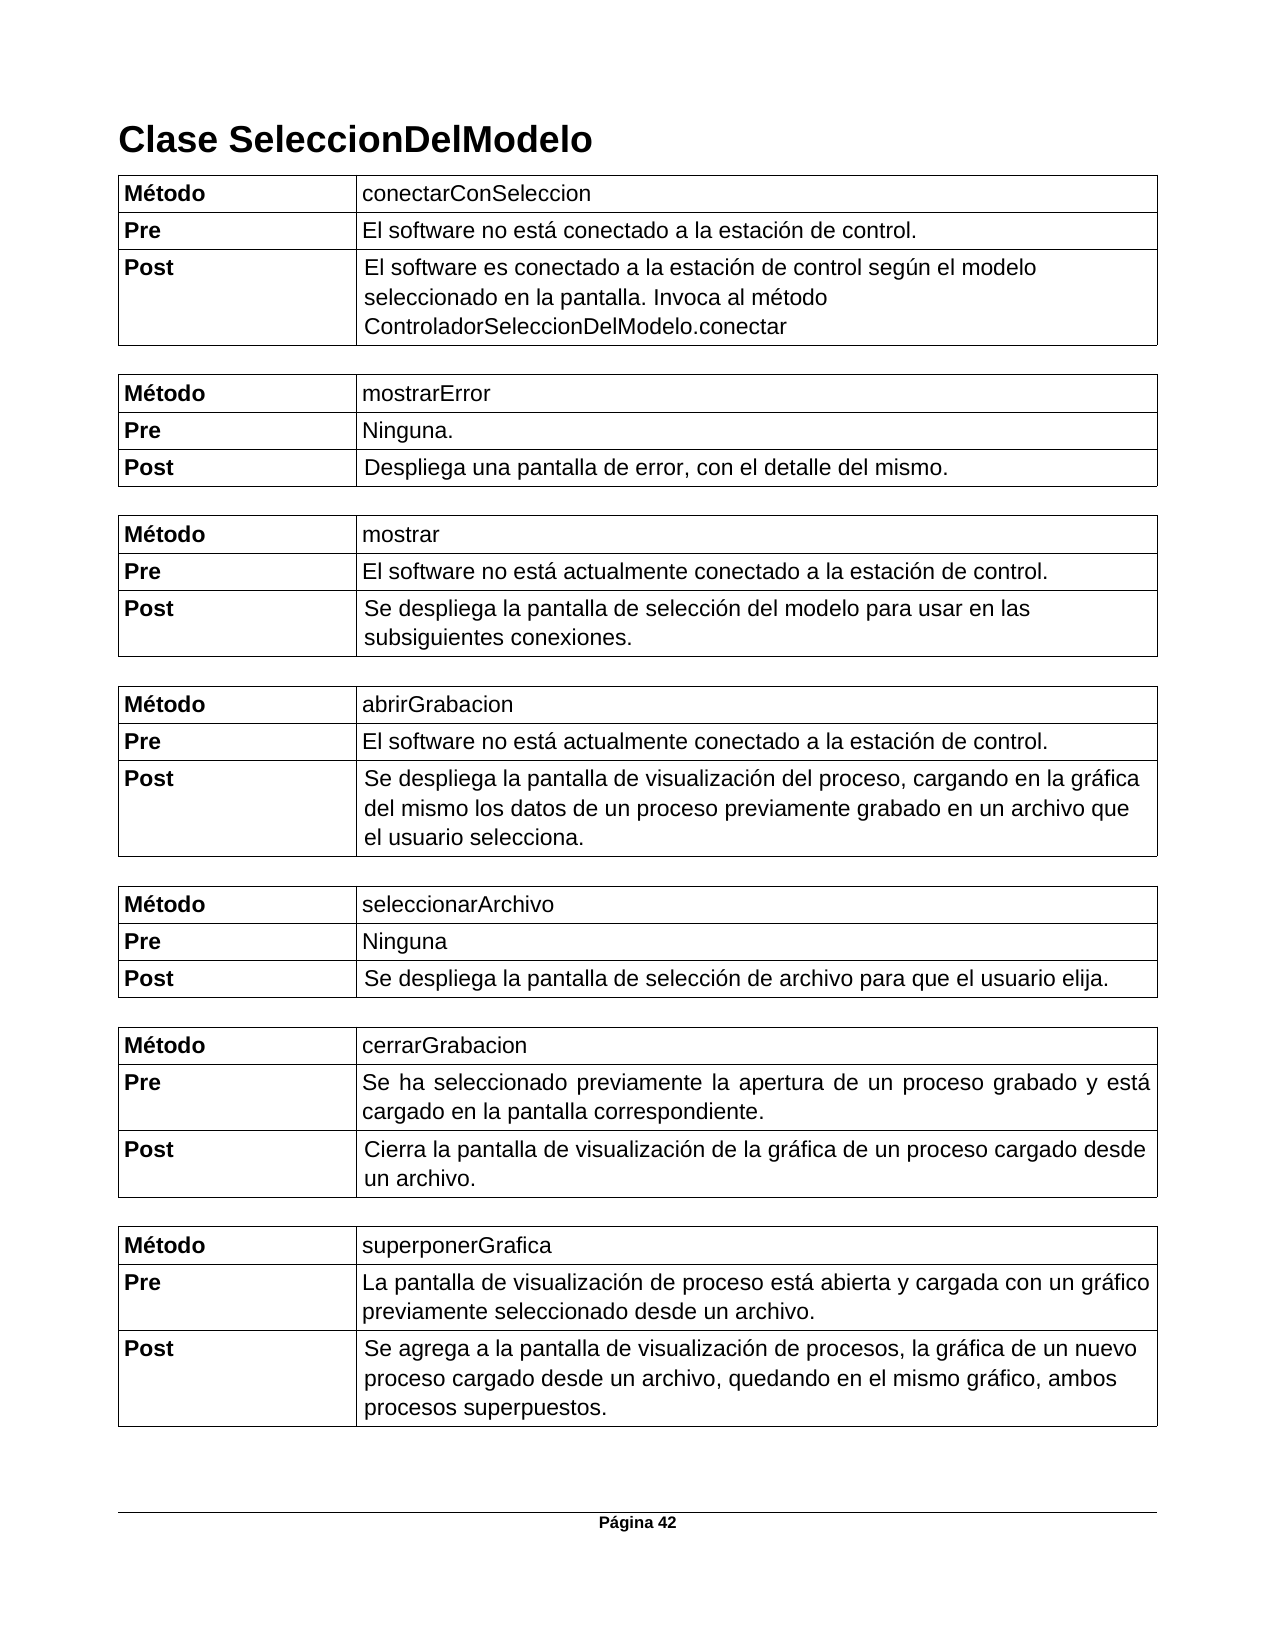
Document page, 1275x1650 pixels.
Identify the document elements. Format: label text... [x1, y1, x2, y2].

table_cell Post [119, 761, 356, 856]
table_cell Se despliega la pantalla de visualización del proceso, cargando en la gráfica del mismo los datos de un proceso previamente grabado en un archivo que el usuario selecciona. [357, 761, 1157, 856]
table_header mostrarError [357, 375, 1157, 412]
subtitle Clase SeleccionDelModelo [118, 118, 1157, 160]
table_cell Post [119, 450, 356, 486]
table_cell Se agrega a la pantalla de visualización de procesos, la gráfica de un nuevo proceso cargado desde un archivo, quedando en el mismo gráfico, ambos procesos superpuestos. [357, 1331, 1157, 1426]
table_cell Se despliega la pantalla de selección del modelo para usar en las subsiguientes conexiones. [357, 591, 1157, 656]
table_header conectarConSeleccion [357, 176, 1157, 212]
table_header Método [119, 1227, 356, 1264]
table_cell Pre [119, 724, 356, 760]
table_header Método [119, 516, 356, 553]
table_cell Se ha seleccionado previamente la apertura de un proceso grabado y está cargado en la pantalla correspondiente. [357, 1065, 1157, 1130]
table_cell Pre [119, 213, 356, 249]
table_cell Pre [119, 1265, 356, 1330]
table_header seleccionarArchivo [357, 887, 1157, 923]
table_cell Pre [119, 924, 356, 960]
table_header Método [119, 1028, 356, 1064]
table_cell Despliega una pantalla de error, con el detalle del mismo. [357, 450, 1157, 486]
table_header Método [119, 687, 356, 723]
table_cell Pre [119, 554, 356, 590]
table_header mostrar [357, 516, 1157, 553]
table_cell Pre [119, 413, 356, 449]
table_header cerrarGrabacion [357, 1028, 1157, 1064]
table_cell El software no está actualmente conectado a la estación de control. [357, 724, 1157, 760]
table_cell La pantalla de visualización de proceso está abierta y cargada con un gráfico previamente seleccionado desde un archivo. [357, 1265, 1157, 1330]
table_cell Post [119, 1331, 356, 1426]
table_header superponerGrafica [357, 1227, 1157, 1264]
table_cell Post [119, 591, 356, 656]
table_cell Pre [119, 1065, 356, 1130]
table_cell El software no está conectado a la estación de control. [357, 213, 1157, 249]
table_header Método [119, 176, 356, 212]
table_cell Cierra la pantalla de visualización de la gráfica de un proceso cargado desde un archivo. [357, 1131, 1157, 1197]
table_header abrirGrabacion [357, 687, 1157, 723]
table_header Método [119, 375, 356, 412]
table_cell El software no está actualmente conectado a la estación de control. [357, 554, 1157, 590]
table_cell Post [119, 250, 356, 345]
table_cell El software es conectado a la estación de control según el modelo seleccionado en la pantalla. Invoca al método ControladorSeleccionDelModelo.conectar [357, 250, 1157, 345]
table_cell Post [119, 961, 356, 997]
table_cell Post [119, 1131, 356, 1197]
table_cell Se despliega la pantalla de selección de archivo para que el usuario elija. [357, 961, 1157, 997]
table_cell Ninguna [357, 924, 1157, 960]
table_cell Ninguna. [357, 413, 1157, 449]
table_header Método [119, 887, 356, 923]
